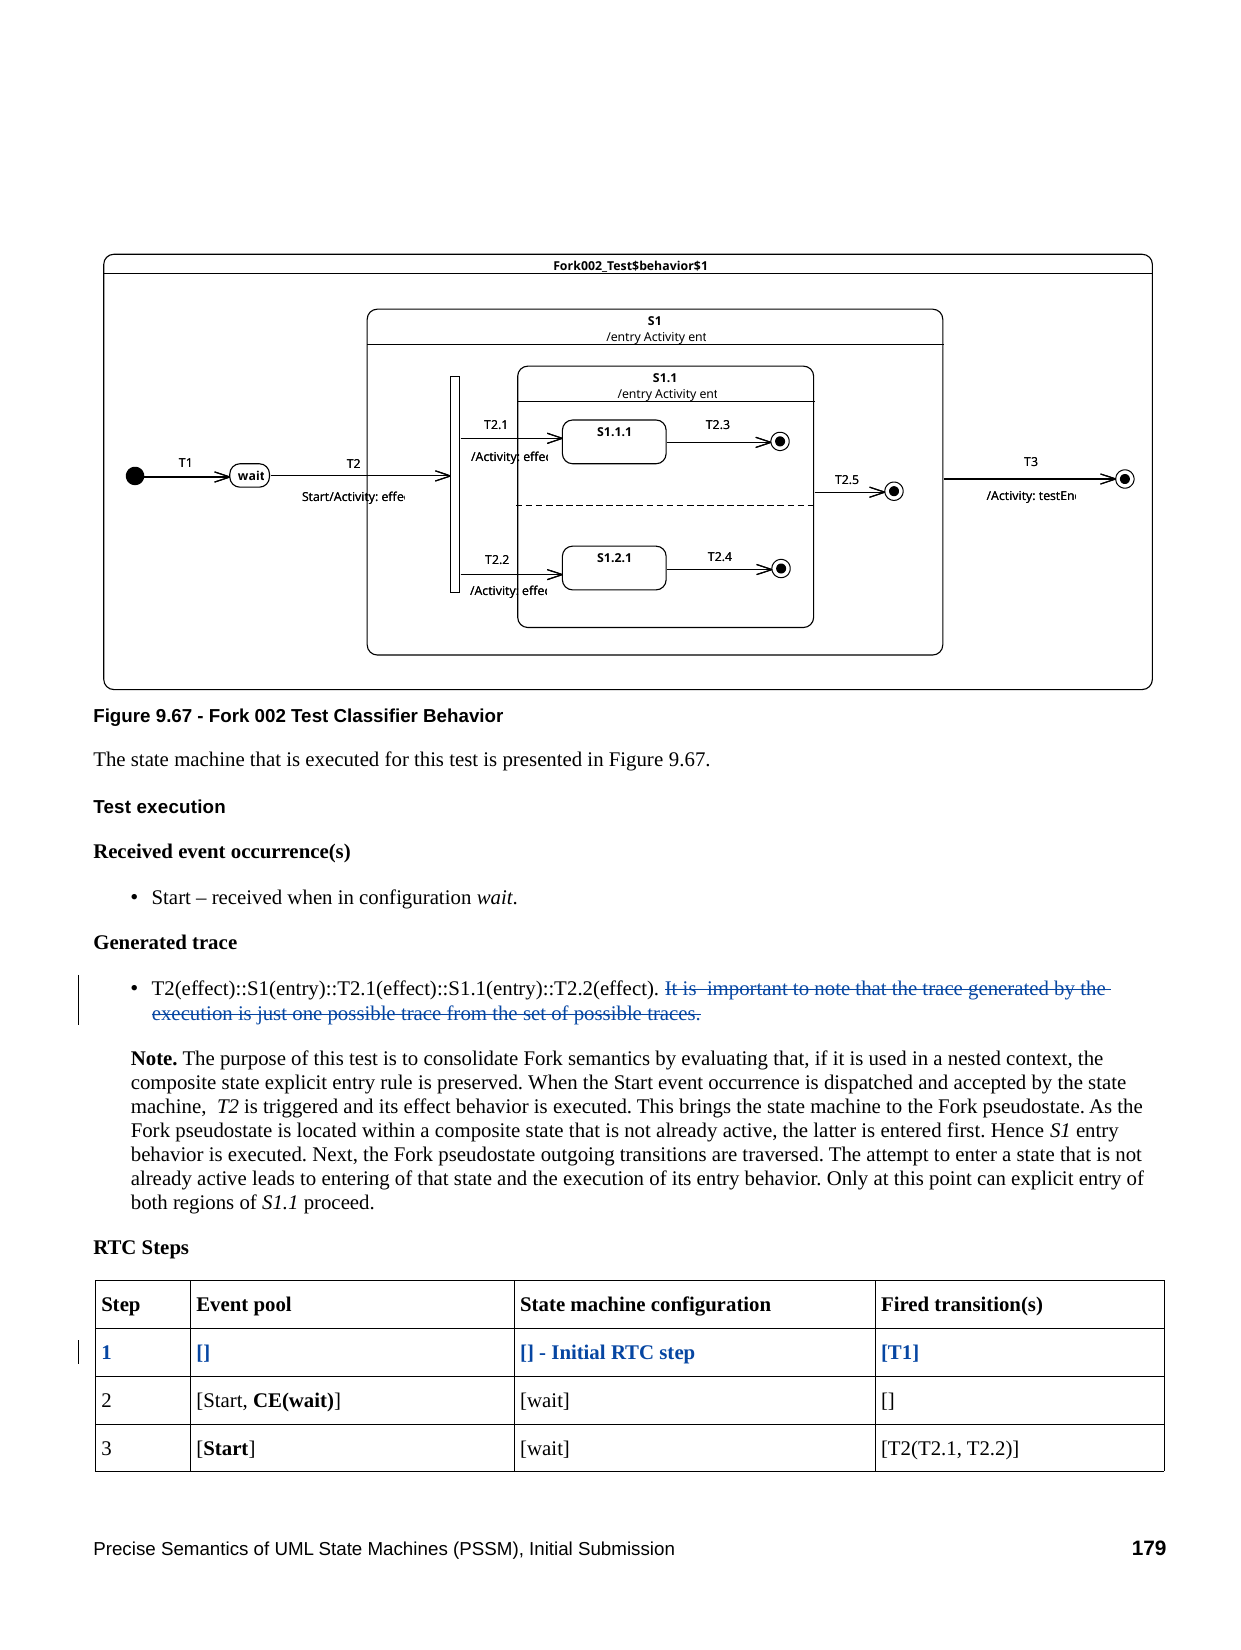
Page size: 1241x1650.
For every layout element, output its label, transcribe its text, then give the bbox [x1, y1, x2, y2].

table_cell [] [191, 1329, 514, 1376]
table_header Step [96, 1281, 190, 1328]
table_cell [Start] [191, 1425, 514, 1471]
table_cell 1 [96, 1329, 190, 1376]
text The state machine that is executed for this test is presented in Figure 9.67. [93, 726, 1164, 771]
table_cell [Start, CE(wait)] [191, 1377, 514, 1423]
text Generated trace [93, 930, 1164, 954]
table_header Fired transition(s) [876, 1281, 1164, 1328]
text RTC Steps [93, 1235, 1164, 1259]
table_cell [wait] [515, 1377, 875, 1423]
text [93, 231, 1164, 243]
subtitle Test execution [93, 796, 1164, 817]
table_cell [wait] [515, 1425, 875, 1471]
table_cell [] - Initial RTC step [515, 1329, 875, 1376]
text Received event occurrence(s) [93, 838, 1164, 863]
table_cell 2 [96, 1377, 190, 1423]
list T2(effect)::S1(entry)::T2.1(effect)::S1.1(entry)::T2.2(effect). [131, 975, 1164, 1025]
list Start – received when in configuration wait. [131, 884, 1164, 909]
table_header State machine configuration [515, 1281, 875, 1328]
table_cell [T2(T2.1, T2.2)] [876, 1425, 1164, 1471]
text Figure 9.67 - Fork 002 Test Classifier Behavior [93, 243, 1164, 726]
table_cell 3 [96, 1425, 190, 1471]
table_cell [T1] [876, 1329, 1164, 1376]
table_header Event pool [191, 1281, 514, 1328]
table_cell [] [876, 1377, 1164, 1423]
text Note. The purpose of this test is to consolidate Fork semantics by evaluating that, if it is used in a nested context, the composite state explicit entry rule is preserved. When the Start event occurrence is dispatched and accepted by the state machine, T2 is triggered and its effect behavior is executed. This brings the state machine to the Fork pseudostate. As the Fork pseudostate is located within a composite state that is not already active, the latter is entered first. Hence S1 entry behavior is executed. Next, the Fork pseudostate outgoing transitions are traversed. The attempt to enter a state that is not already active leads to entering of that state and the execution of its entry behavior. Only at this point can explicit entry of both regions of S1.1 proceed. [131, 1046, 1164, 1214]
